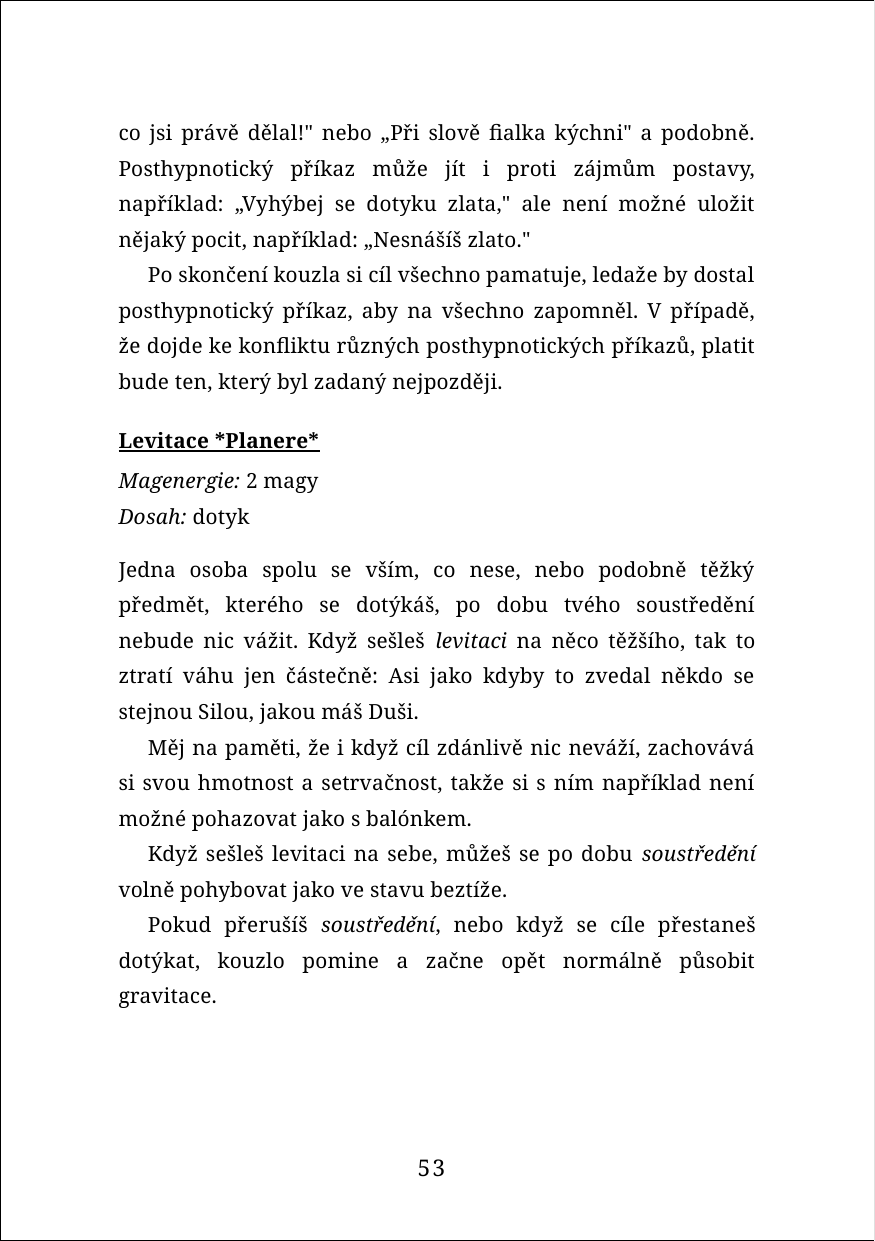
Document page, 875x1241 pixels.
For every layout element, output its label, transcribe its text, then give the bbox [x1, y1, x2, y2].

text Magenergie: 2 magy Dosah: dotyk [118, 466, 756, 530]
text co jsi právě dělal!" nebo „Při slově fialka kýchni" a podobně. Posthypnotický příkaz může jít i proti zájmům postavy, například: „Vyhýbej se dotyku zlata," ale není možné uložit nějaký pocit, například: „Nesnášíš zlato." Po skončení kouzla si cíl všechno pamatuje, ledaže by dostal posthypnotický příkaz, aby na všechno zapomněl. V případě, že dojde ke konfliktu různých posthypnotických příkazů, platit bude ten, který byl zadaný nejpozději. [118, 118, 756, 395]
text Jedna osoba spolu se vším, co nese, nebo podobně těžký předmět, kterého se dotýkáš, po dobu tvého soustředění nebude nic vážit. Když sešleš levitaci na něco těžšího, tak to ztratí váhu jen částečně: Asi jako kdyby to zvedal někdo se stejnou Silou, jakou máš Duši. Měj na paměti, že i když cíl zdánlivě nic neváží, zachovává si svou hmotnost a setrvačnost, takže si s ním například není možné pohazovat jako s balónkem. Když sešleš levitaci na sebe, můžeš se po dobu soustředění volně pohybovat jako ve stavu beztíže. Pokud přerušíš soustředění, nebo když se cíle přestaneš dotýkat, kouzlo pomine a začne opět normálně působit gravitace. [118, 555, 756, 1010]
subtitle Levitace *Planere* [118, 426, 756, 454]
